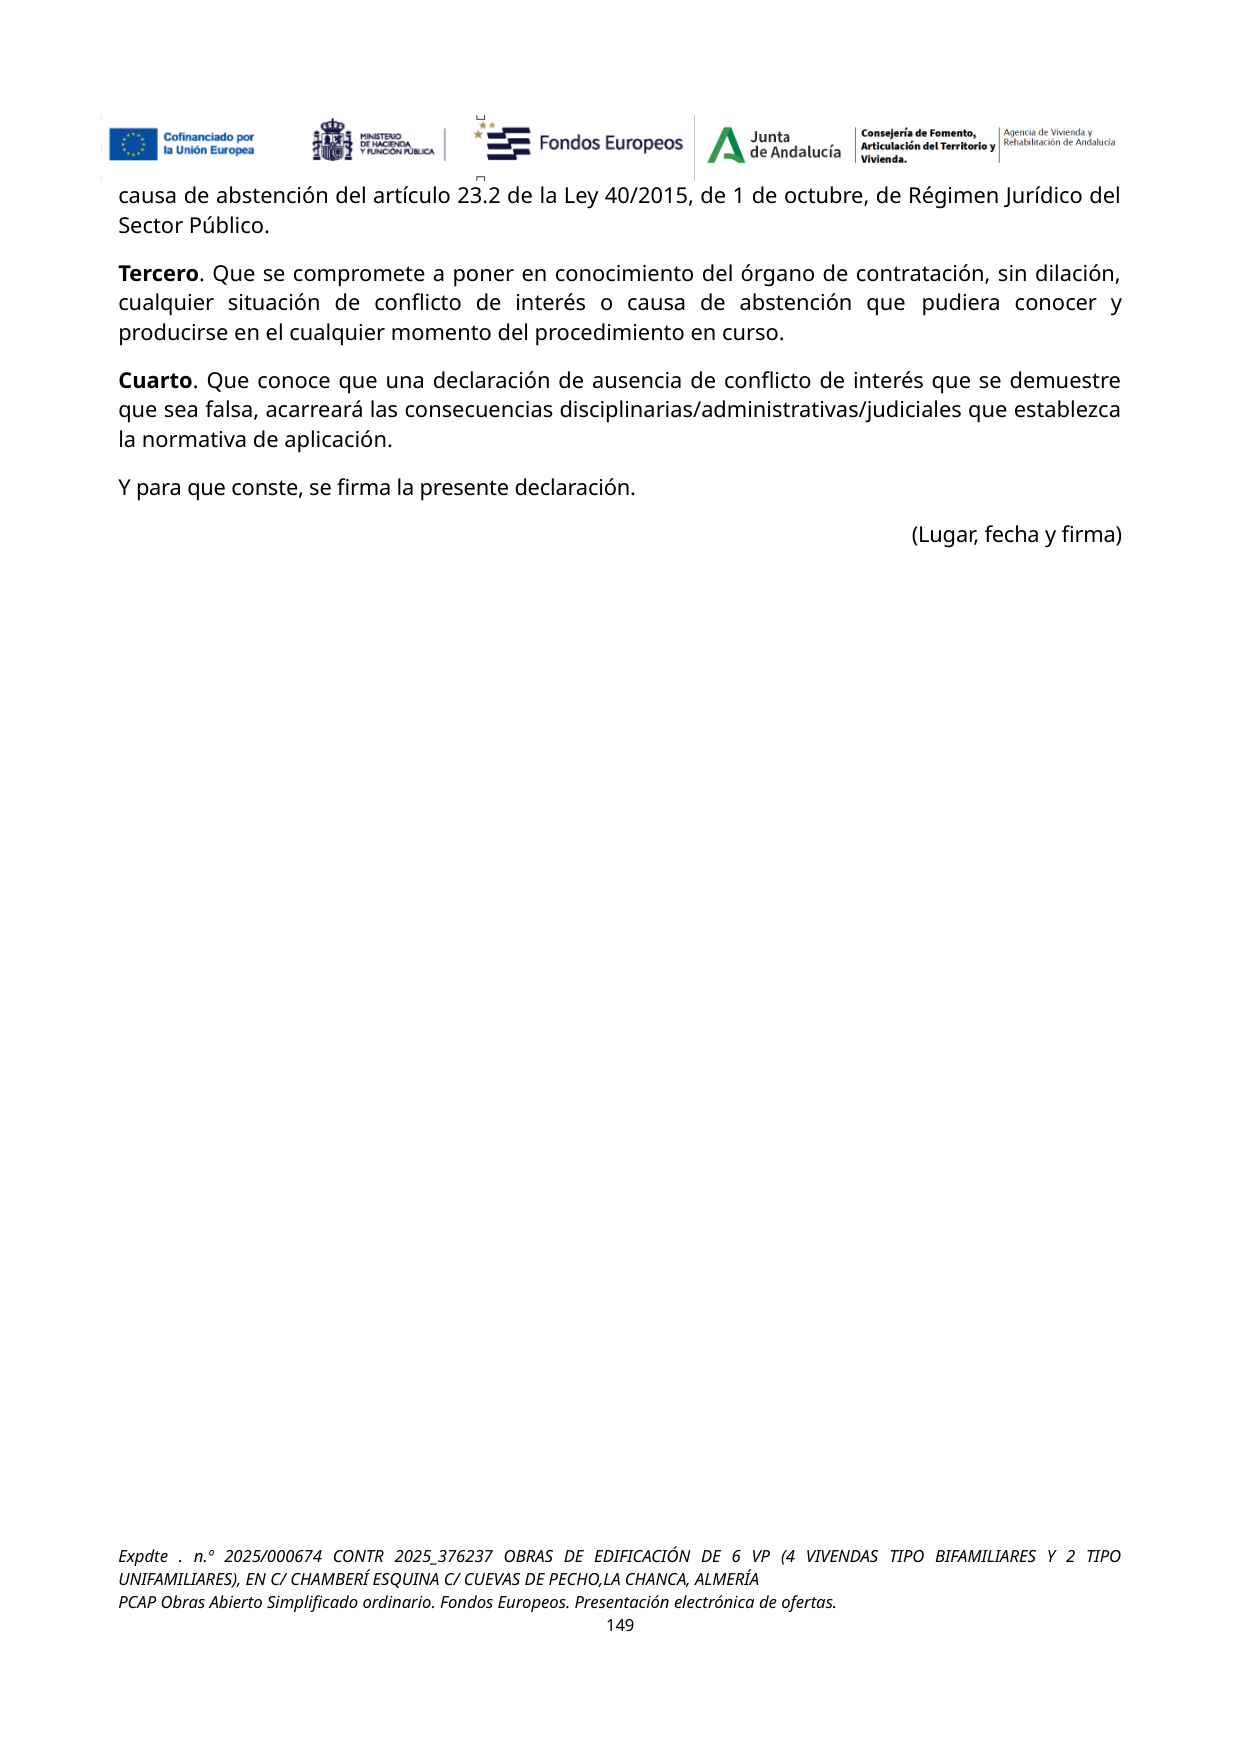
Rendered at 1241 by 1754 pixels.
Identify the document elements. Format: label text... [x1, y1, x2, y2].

text Y para que conste, se firma la presente declaración. [118, 472, 1122, 501]
text Cuarto. Que conoce que una declaración de ausencia de conflicto de interés que se demuestre que sea falsa, acarreará las consecuencias disciplinarias/administrativas/judiciales que establezca la normativa de aplicación. [118, 364, 1122, 454]
picture [101, 112, 1128, 181]
text causa de abstención del artículo 23.2 de la Ley 40/2015, de 1 de octubre, de Régimen Jurídico del Sector Público. [118, 181, 1122, 240]
text Tercero. Que se compromete a poner en conocimiento del órgano de contratación, sin dilación, cualquier situación de conflicto de interés o causa de abstención que pudiera conocer y producirse en el cualquier momento del procedimiento en curso. [118, 257, 1122, 347]
text (Lugar, fecha y firma) [118, 519, 1122, 551]
